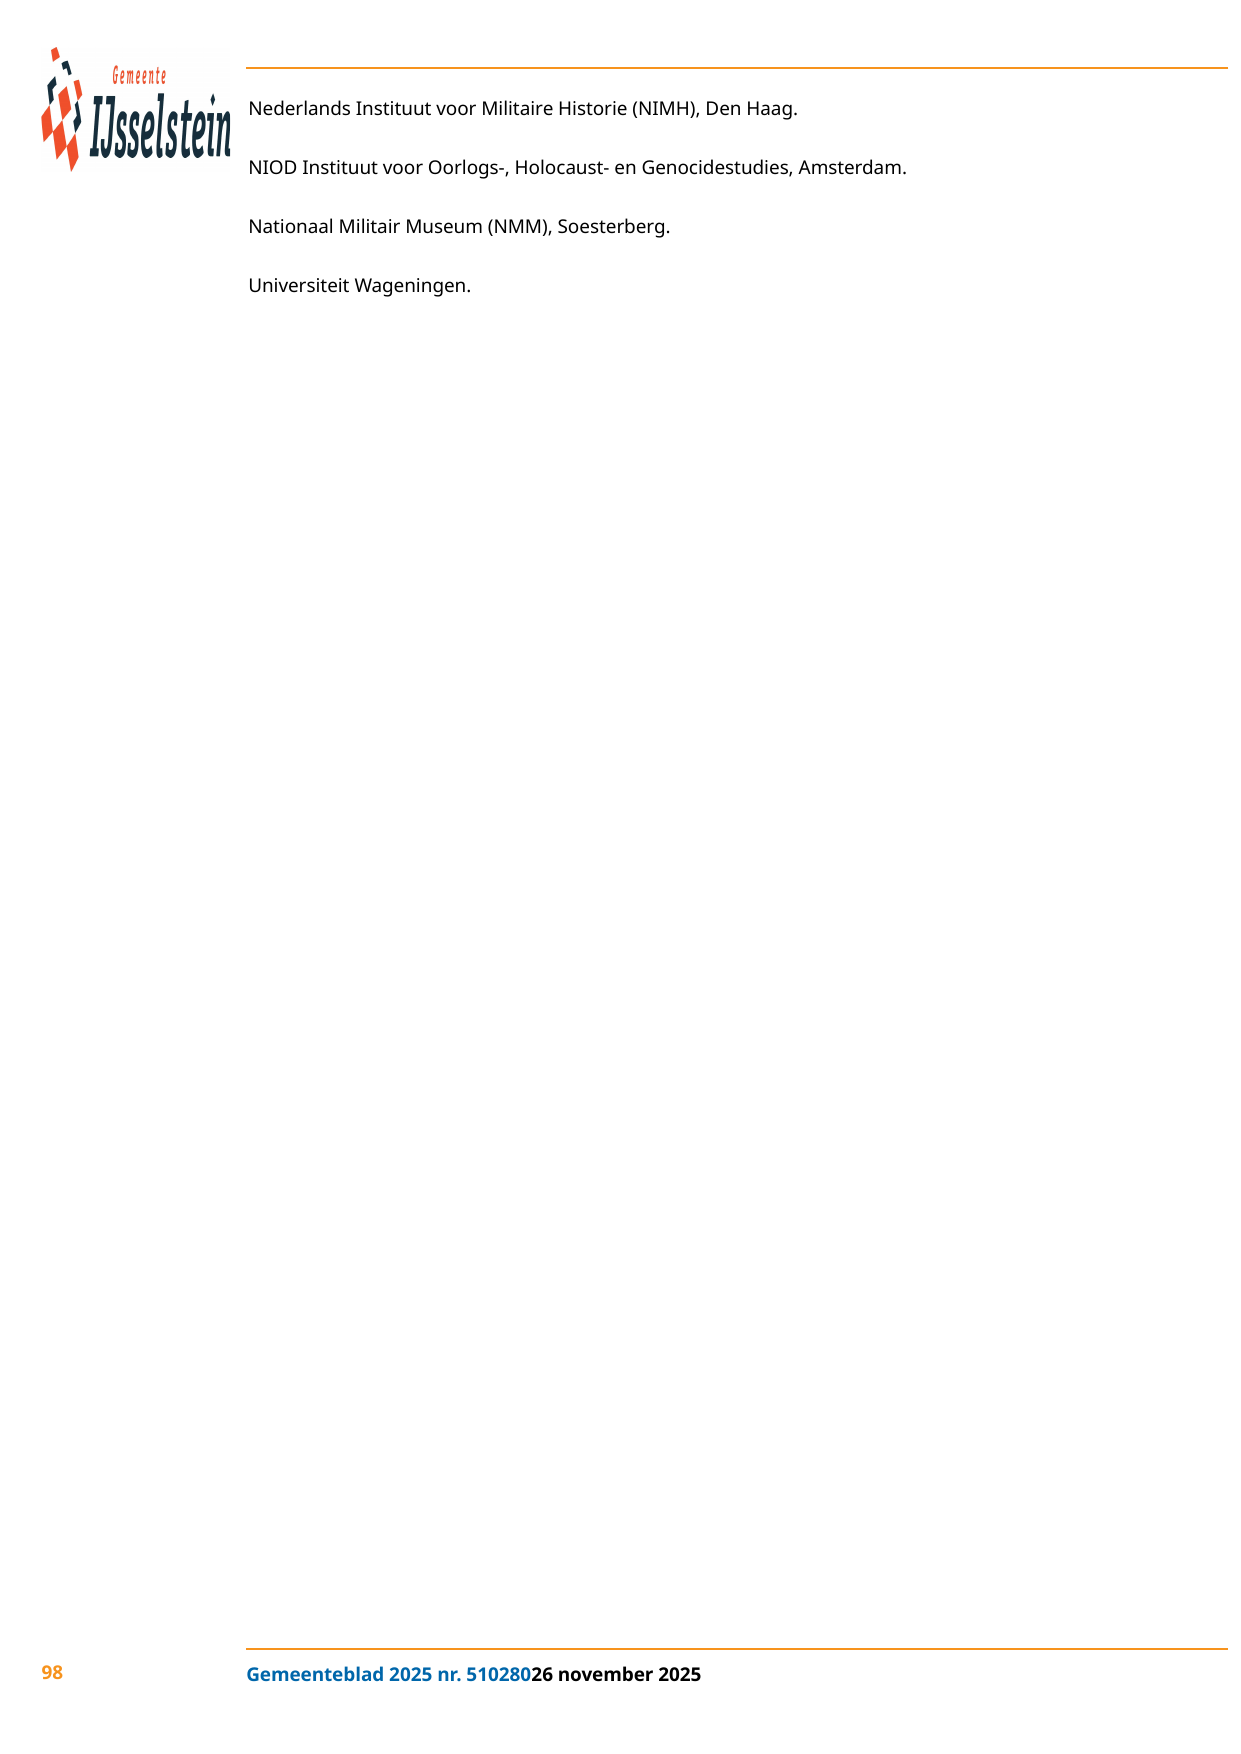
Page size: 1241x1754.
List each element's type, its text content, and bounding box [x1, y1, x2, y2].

text Nationaal Militair Museum (NMM), Soesterberg. [248, 213, 1152, 239]
text Universiteit Wageningen. [248, 272, 1152, 298]
text Nederlands Instituut voor Militaire Historie (NIMH), Den Haag. [248, 95, 1152, 121]
text NIOD Instituut voor Oorlogs-, Holocaust- en Genocidestudies, Amsterdam. [248, 154, 1152, 180]
picture [41, 47, 231, 172]
